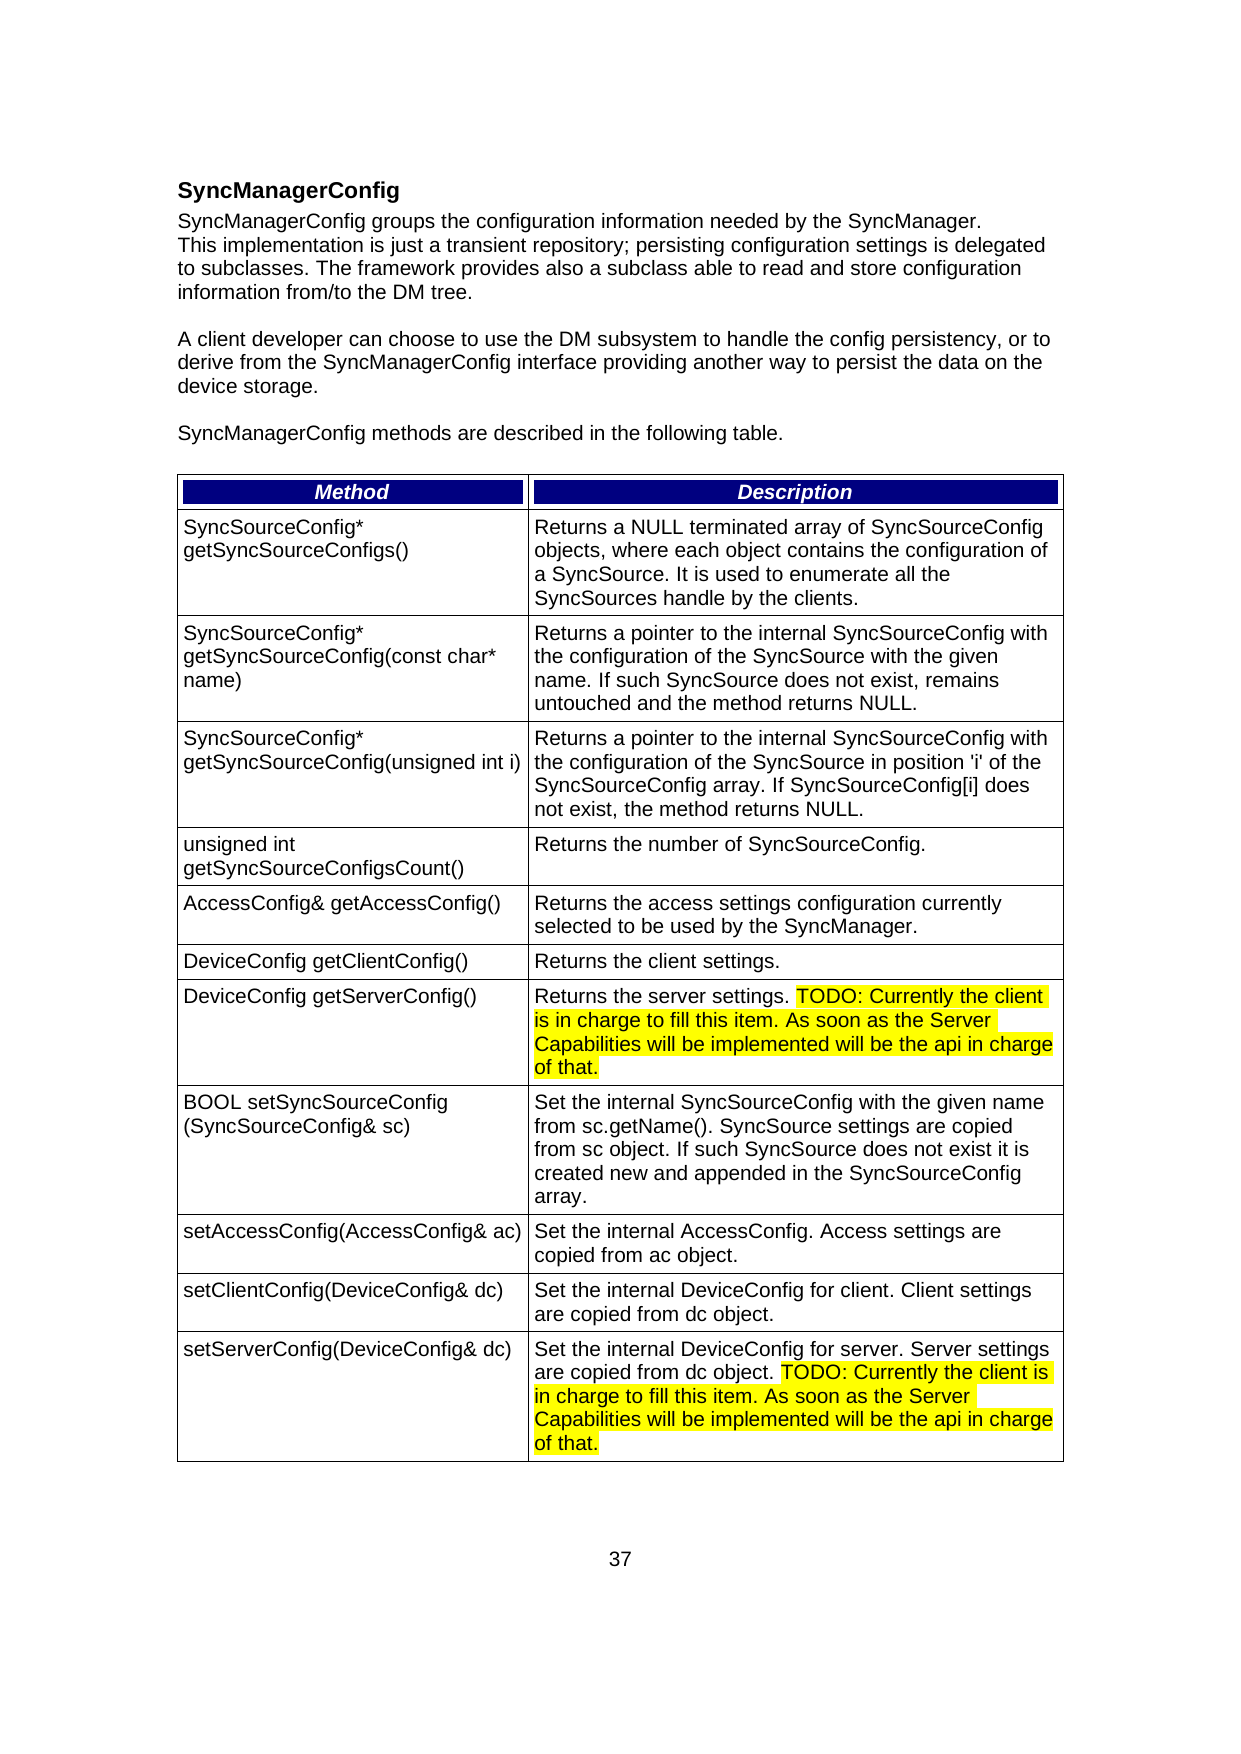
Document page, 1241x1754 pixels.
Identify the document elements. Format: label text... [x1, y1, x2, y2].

table_cell Set the internal AccessConfig. Access settings are copied from ac object. [529, 1215, 1063, 1273]
table_cell setServerConfig(DeviceConfig& dc) [178, 1332, 528, 1461]
text A client developer can choose to use the DM subsystem to handle the config persistency, or to derive from the SyncManagerConfig interface providing another way to persist the data on the device storage. [177, 327, 1063, 398]
text This implementation is just a transient repository; persisting configuration settings is delegated to subclasses. The framework provides also a subclass able to read and store configuration information from/to the DM tree. [177, 233, 1063, 304]
table_cell Returns the server settings. TODO: Currently the client is in charge to fill this item. As soon as the Server Capabilities will be implemented will be the api in charge of that. [529, 980, 1063, 1085]
table_cell SyncSourceConfig* getSyncSourceConfigs() [178, 510, 528, 615]
subtitle SyncManagerConfig [177, 177, 1063, 203]
table_cell DeviceConfig getClientConfig() [178, 945, 528, 979]
table_cell Returns a NULL terminated array of SyncSourceConfig objects, where each object contains the configuration of a SyncSource. It is used to enumerate all the SyncSources handle by the clients. [529, 510, 1063, 615]
table_cell Returns a pointer to the internal SyncSourceConfig with the configuration of the SyncSource with the given name. If such SyncSource does not exist, remains untouched and the method returns NULL. [529, 616, 1063, 721]
table_cell Returns a pointer to the internal SyncSourceConfig with the configuration of the SyncSource in position 'i' of the SyncSourceConfig array. If SyncSourceConfig[i] does not exist, the method returns NULL. [529, 722, 1063, 827]
table_cell SyncSourceConfig* getSyncSourceConfig(unsigned int i) [178, 722, 528, 827]
table_cell BOOL setSyncSourceConfig (SyncSourceConfig& sc) [178, 1086, 528, 1214]
table_cell Set the internal DeviceConfig for client. Client settings are copied from dc object. [529, 1274, 1063, 1331]
table_cell unsigned int getSyncSourceConfigsCount() [178, 828, 528, 885]
table_cell setAccessConfig(AccessConfig& ac) [178, 1215, 528, 1273]
table_cell Set the internal SyncSourceConfig with the given name from sc.getName(). SyncSource settings are copied from sc object. If such SyncSource does not exist it is created new and appended in the SyncSourceConfig array. [529, 1086, 1063, 1214]
table_cell Set the internal DeviceConfig for server. Server settings are copied from dc object. TODO: Currently the client is in charge to fill this item. As soon as the Server Capabilities will be implemented will be the api in charge of that. [529, 1332, 1063, 1461]
text SyncManagerConfig groups the configuration information needed by the SyncManager. [177, 209, 1063, 233]
table_header Description [529, 475, 1063, 509]
table_cell Returns the access settings configuration currently selected to be used by the SyncManager. [529, 886, 1063, 944]
table_cell DeviceConfig getServerConfig() [178, 980, 528, 1085]
table_header Method [178, 475, 528, 509]
table_cell SyncSourceConfig* getSyncSourceConfig(const char* name) [178, 616, 528, 721]
table_cell Returns the number of SyncSourceConfig. [529, 828, 1063, 885]
table_cell Returns the client settings. [529, 945, 1063, 979]
table_cell setClientConfig(DeviceConfig& dc) [178, 1274, 528, 1331]
text SyncManagerConfig methods are described in the following table. [177, 421, 1063, 445]
table_cell AccessConfig& getAccessConfig() [178, 886, 528, 944]
